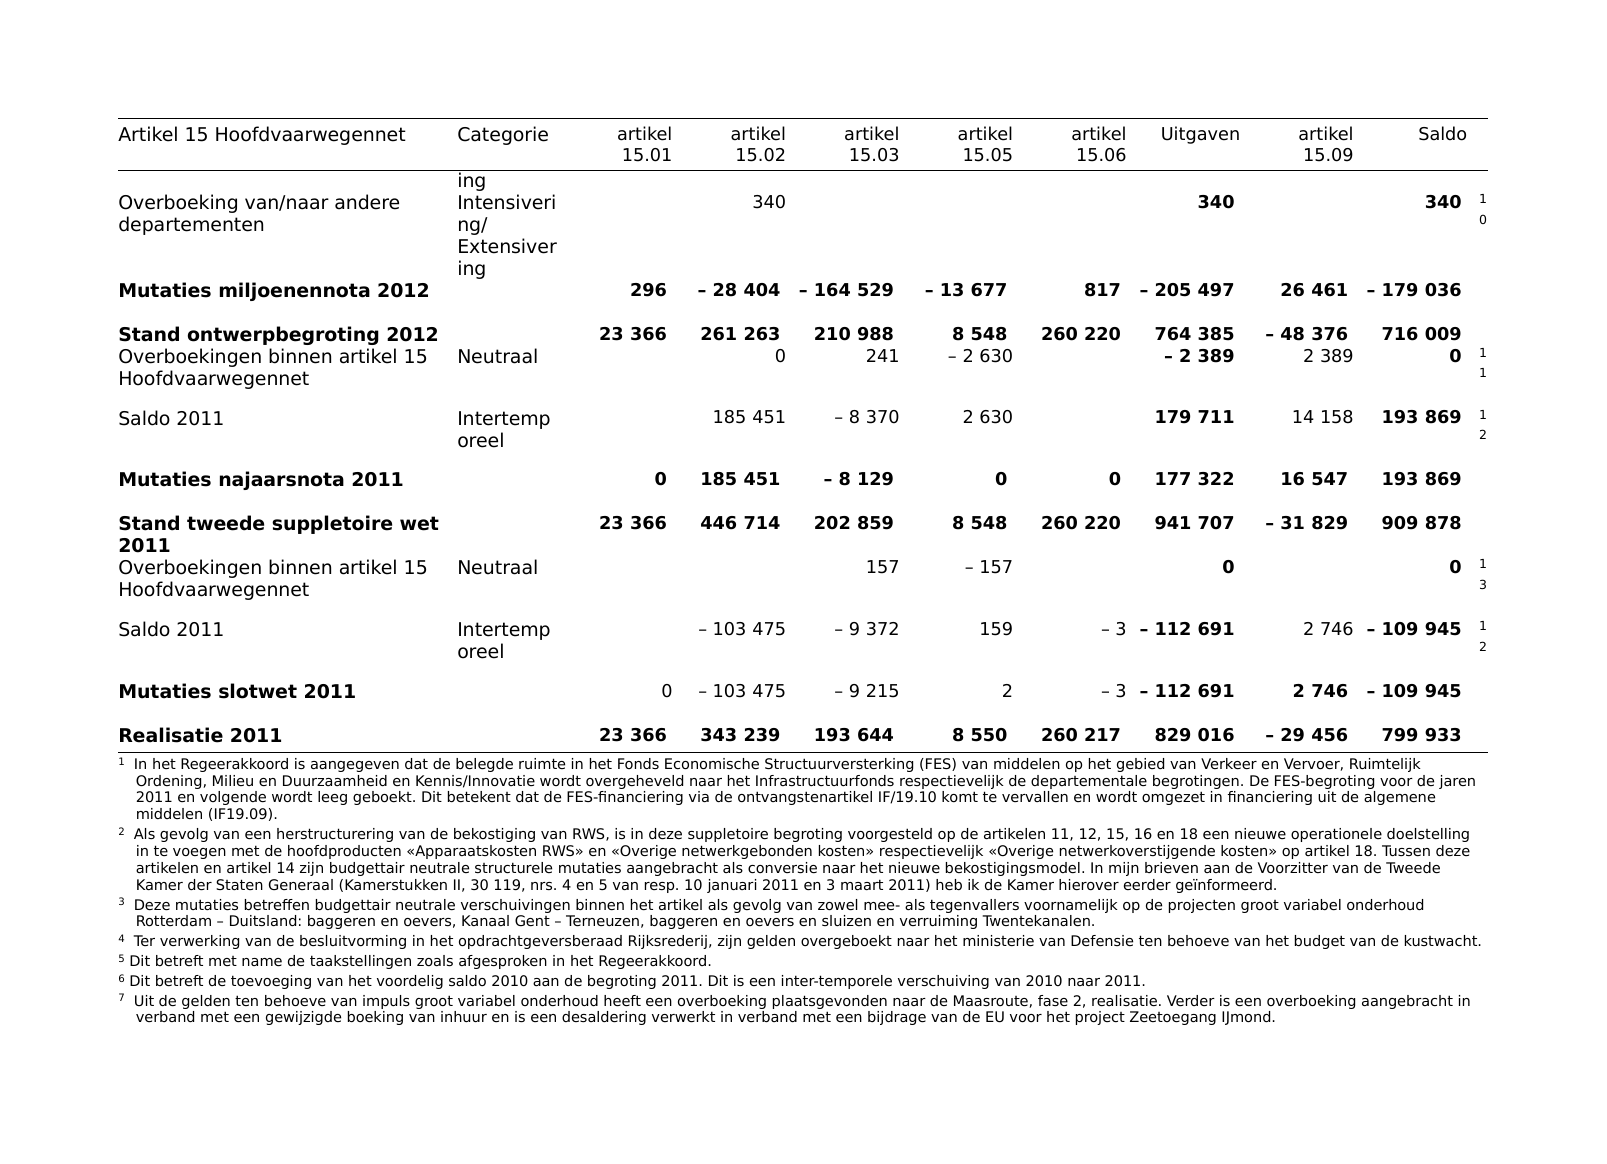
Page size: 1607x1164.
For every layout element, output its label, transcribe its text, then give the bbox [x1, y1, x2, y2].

table_cell [792, 703, 905, 725]
table_cell [678, 491, 792, 513]
table_cell [451, 302, 565, 324]
table_cell [1132, 171, 1246, 192]
table_cell [451, 703, 565, 725]
table_header artikel 15.06 [1019, 119, 1132, 170]
table_cell 193 644 [792, 725, 905, 752]
table_cell [1473, 469, 1488, 491]
table_cell 0 [1019, 469, 1132, 491]
table_cell 296 [565, 280, 678, 302]
table_cell 829 016 [1132, 725, 1246, 752]
table_cell [678, 703, 792, 725]
table_cell 343 239 [678, 725, 792, 752]
table_cell [1019, 408, 1132, 469]
table_cell – 109 945 [1359, 681, 1473, 703]
table_cell [792, 491, 905, 513]
table_cell [1019, 491, 1132, 513]
table_cell 941 707 [1132, 513, 1246, 557]
table_cell – 8 129 [792, 469, 905, 491]
table_cell [565, 302, 678, 324]
table_cell Saldo 2011 [118, 408, 451, 469]
table_cell [1019, 302, 1132, 324]
table_cell [565, 619, 678, 681]
table_cell [905, 192, 1019, 280]
table_header artikel 15.09 [1246, 119, 1359, 170]
table_cell 817 [1019, 280, 1132, 302]
table_cell [118, 302, 451, 324]
table_cell [451, 681, 565, 703]
table_cell 193 869 [1359, 469, 1473, 491]
table_cell – 179 036 [1359, 280, 1473, 302]
table_cell ing [451, 171, 565, 192]
table_cell Intertemporeel [451, 619, 565, 681]
table_cell 179 711 [1132, 408, 1246, 469]
table_cell – 8 370 [792, 408, 905, 469]
table_cell – 2 630 [905, 346, 1019, 407]
table_cell – 164 529 [792, 280, 905, 302]
table_cell [565, 171, 678, 192]
table_cell 193 869 [1359, 408, 1473, 469]
table_cell 340 [678, 192, 792, 280]
table_cell [1246, 491, 1359, 513]
table_cell – 157 [905, 557, 1019, 619]
table_cell 799 933 [1359, 725, 1473, 752]
table_cell 241 [792, 346, 905, 407]
table_cell [1019, 171, 1132, 192]
table_cell – 112 691 [1132, 619, 1246, 681]
table_cell [1019, 346, 1132, 407]
table_cell 0 [678, 346, 792, 407]
table_cell [678, 302, 792, 324]
table_cell [905, 171, 1019, 192]
table_cell [792, 302, 905, 324]
table_cell [792, 192, 905, 280]
table_cell 2 389 [1246, 346, 1359, 407]
table_cell – 28 404 [678, 280, 792, 302]
table_cell [1246, 192, 1359, 280]
table_cell Neutraal [451, 557, 565, 619]
table_cell [565, 703, 678, 725]
table_cell – 109 945 [1359, 619, 1473, 681]
table_cell – 13 677 [905, 280, 1019, 302]
table_cell [1019, 192, 1132, 280]
table_cell 909 878 [1359, 513, 1473, 557]
table_cell [451, 469, 565, 491]
table_cell [451, 725, 565, 752]
table_cell 260 217 [1019, 725, 1132, 752]
table_cell [1473, 280, 1488, 302]
table_cell 202 859 [792, 513, 905, 557]
table_cell – 103 475 [678, 619, 792, 681]
table_cell 2 746 [1246, 619, 1359, 681]
table_cell – 3 [1019, 619, 1132, 681]
table_cell – 9 372 [792, 619, 905, 681]
table_header [1473, 119, 1488, 170]
table_cell 2 [905, 681, 1019, 703]
table_cell [1246, 302, 1359, 324]
table_cell 340 [1132, 192, 1246, 280]
table_cell [1132, 703, 1246, 725]
table_cell Intertemporeel [451, 408, 565, 469]
table_cell – 29 456 [1246, 725, 1359, 752]
table_cell Overboeking van/naar andere departementen [118, 192, 451, 280]
table_cell [1473, 324, 1488, 346]
table_cell Overboekingen binnen artikel 15 Hoofdvaarwegennet [118, 557, 451, 619]
table_cell 210 988 [792, 324, 905, 346]
table_cell 2 630 [905, 408, 1019, 469]
table_cell [792, 171, 905, 192]
table_cell – 48 376 [1246, 324, 1359, 346]
table_cell 8 550 [905, 725, 1019, 752]
table_cell 2 746 [1246, 681, 1359, 703]
table_cell [451, 513, 565, 557]
table_cell 1 In het Regeerakkoord is aangegeven dat de belegde ruimte in het Fonds Economische Structuurversterking (FES) van middelen op het gebied van Verkeer en Vervoer, Ruimtelijk Ordening, Milieu en Duurzaamheid en Kennis/Innovatie wordt overgeheveld naar het Infrastructuurfonds respectievelijk de departementale begrotingen. De FES-begroting voor de jaren 2011 en volgende wordt leeg geboekt. Dit betekent dat de FES-financiering via de ontvangstenartikel IF/19.10 komt te vervallen en wordt omgezet in financiering uit de algemene middelen (IF19.09). 2 Als gevolg van een herstructurering van de bekostiging van RWS, is in deze suppletoire begroting voorgesteld op de artikelen 11, 12, 15, 16 en 18 een nieuwe operationele doelstelling in te voegen met de hoofdproducten «Apparaatskosten RWS» en «Overige netwerkgebonden kosten» respectievelijk «Overige netwerkoverstijgende kosten» op artikel 18. Tussen deze artikelen en artikel 14 zijn budgettair neutrale structurele mutaties aangebracht als conversie naar het nieuwe bekostigingsmodel. In mijn brieven aan de Voorzitter van de Tweede Kamer der Staten Generaal (Kamerstukken II, 30 119, nrs. 4 en 5 van resp. 10 januari 2011 en 3 maart 2011) heb ik de Kamer hierover eerder geïnformeerd. 3 Deze mutaties betreffen budgettair neutrale verschuivingen binnen het artikel als gevolg van zowel mee- als tegenvallers voornamelijk op de projecten groot variabel onderhoud Rotterdam – Duitsland: baggeren en oevers, Kanaal Gent – Terneuzen, baggeren en oevers en sluizen en verruiming Twentekanalen. 4 Ter verwerking van de besluitvorming in het opdrachtgeversberaad Rijksrederij, zijn gelden overgeboekt naar het ministerie van Defensie ten behoeve van het budget van de kustwacht. 5 Dit betreft met name de taakstellingen zoals afgesproken in het Regeerakkoord. 6 Dit betreft de toevoeging van het voordelig saldo 2010 aan de begroting 2011. Dit is een inter-temporele verschuiving van 2010 naar 2011. 7 Uit de gelden ten behoeve van impuls groot variabel onderhoud heeft een overboeking plaatsgevonden naar de Maasroute, fase 2, realisatie. Verder is een overboeking aangebracht in verband met een gewijzigde boeking van inhuur en is een desaldering verwerkt in verband met een bijdrage van de EU voor het project Zeetoegang IJmond. [118, 753, 1488, 1026]
table_header Uitgaven [1132, 119, 1246, 170]
table_cell [1359, 491, 1473, 513]
table_cell [1473, 681, 1488, 703]
table_cell 0 [565, 681, 678, 703]
table_header artikel 15.02 [678, 119, 792, 170]
table_cell [1246, 171, 1359, 192]
table_cell – 9 215 [792, 681, 905, 703]
table_cell 185 451 [678, 408, 792, 469]
table_cell – 112 691 [1132, 681, 1246, 703]
table_cell 260 220 [1019, 513, 1132, 557]
table_cell [1359, 703, 1473, 725]
table_cell [1019, 703, 1132, 725]
table_cell 764 385 [1132, 324, 1246, 346]
table_cell Mutaties slotwet 2011 [118, 681, 451, 703]
table_cell [1473, 725, 1488, 752]
table_cell – 205 497 [1132, 280, 1246, 302]
table_cell Overboekingen binnen artikel 15 Hoofdvaarwegennet [118, 346, 451, 407]
table_cell [1246, 557, 1359, 619]
table_cell [1246, 703, 1359, 725]
table_cell 177 322 [1132, 469, 1246, 491]
table_cell [678, 557, 792, 619]
table_cell 8 548 [905, 513, 1019, 557]
table_cell [1473, 491, 1488, 513]
table_cell 0 [1359, 557, 1473, 619]
table_cell 12 [1473, 408, 1488, 469]
table_cell Realisatie 2011 [118, 725, 451, 752]
table_cell Mutaties najaarsnota 2011 [118, 469, 451, 491]
table_cell [565, 491, 678, 513]
table_cell – 2 389 [1132, 346, 1246, 407]
table_cell 23 366 [565, 725, 678, 752]
table_cell 26 461 [1246, 280, 1359, 302]
table_cell 261 263 [678, 324, 792, 346]
table_cell [451, 324, 565, 346]
table_cell [1473, 703, 1488, 725]
table_cell [451, 280, 565, 302]
table_header Categorie [451, 119, 565, 170]
table_cell [1359, 171, 1473, 192]
table_cell [565, 408, 678, 469]
table_cell [1132, 491, 1246, 513]
table_cell 159 [905, 619, 1019, 681]
table_cell Mutaties miljoenennota 2012 [118, 280, 451, 302]
table_cell Neutraal [451, 346, 565, 407]
table_cell [678, 171, 792, 192]
table_cell – 103 475 [678, 681, 792, 703]
table_cell 10 [1473, 192, 1488, 280]
table_cell [118, 703, 451, 725]
table_cell 13 [1473, 557, 1488, 619]
table_cell 11 [1473, 346, 1488, 407]
table_cell 8 548 [905, 324, 1019, 346]
table_cell 0 [565, 469, 678, 491]
table_cell [905, 703, 1019, 725]
table_cell [905, 302, 1019, 324]
table_cell [565, 557, 678, 619]
table_header Artikel 15 Hoofdvaarwegennet [118, 119, 451, 170]
table_cell [1132, 302, 1246, 324]
table_header Saldo [1359, 119, 1473, 170]
table_cell 0 [1359, 346, 1473, 407]
table_cell 260 220 [1019, 324, 1132, 346]
table_cell 16 547 [1246, 469, 1359, 491]
table_cell Intensivering/Extensivering [451, 192, 565, 280]
table_cell [905, 491, 1019, 513]
table_cell – 31 829 [1246, 513, 1359, 557]
table_cell 340 [1359, 192, 1473, 280]
table_cell 23 366 [565, 513, 678, 557]
table_cell 0 [1132, 557, 1246, 619]
table_cell [1473, 513, 1488, 557]
table_cell [1473, 302, 1488, 324]
table_cell 157 [792, 557, 905, 619]
table_cell – 3 [1019, 681, 1132, 703]
table_cell 446 714 [678, 513, 792, 557]
table_header artikel 15.05 [905, 119, 1019, 170]
table_cell Stand tweede suppletoire wet 2011 [118, 513, 451, 557]
table_cell [565, 346, 678, 407]
table_header artikel 15.03 [792, 119, 905, 170]
table_cell 23 366 [565, 324, 678, 346]
table_cell Stand ontwerpbegroting 2012 [118, 324, 451, 346]
table_cell [1473, 171, 1488, 192]
table_cell [1359, 302, 1473, 324]
table_cell [1019, 557, 1132, 619]
table_cell 14 158 [1246, 408, 1359, 469]
table_cell 185 451 [678, 469, 792, 491]
table_cell 0 [905, 469, 1019, 491]
table_cell [118, 171, 451, 192]
table_cell [565, 192, 678, 280]
table_cell 12 [1473, 619, 1488, 681]
table_cell [451, 491, 565, 513]
table_cell [118, 491, 451, 513]
table_cell 716 009 [1359, 324, 1473, 346]
table_header artikel 15.01 [565, 119, 678, 170]
table_cell Saldo 2011 [118, 619, 451, 681]
